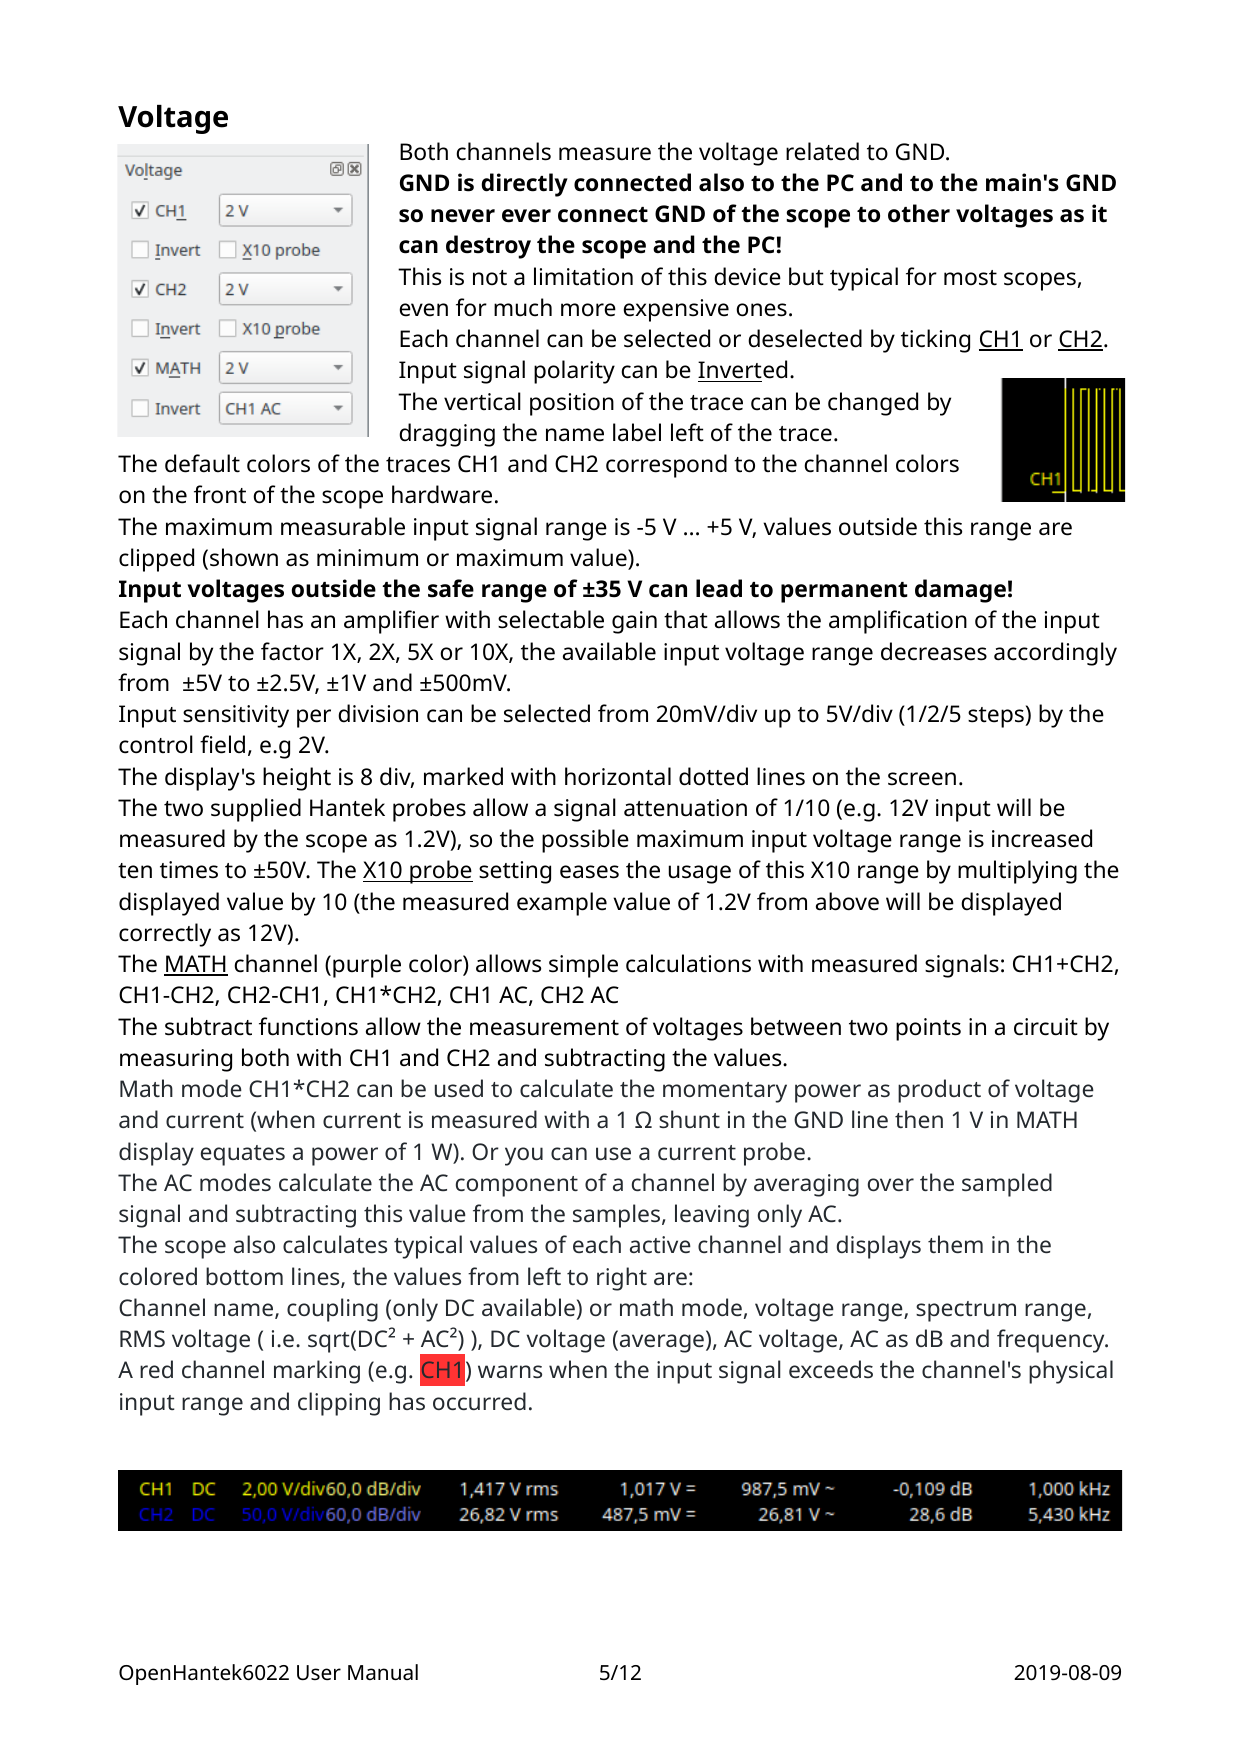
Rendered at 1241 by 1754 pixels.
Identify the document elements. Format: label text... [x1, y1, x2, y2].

picture [1000, 378, 1024, 484]
text The AC modes calculate the AC component of a channel by averaging over the sampled signal and subtracting this value from the samples, leaving only AC. [118, 1167, 1122, 1229]
text The default colors of the traces CH1 and CH2 correspond to the channel colors on the front of the scope hardware. [118, 448, 1122, 511]
text [118, 261, 368, 323]
text A red channel marking (e.g. CH1) warns when the input signal exceeds the channel's physical input range and clipping has occurred. [118, 1354, 1122, 1417]
text Each channel can be selected or deselected by ticking CH1 or CH2. Input signal polarity can be Inverted. [369, 323, 1122, 386]
text This is not a limitation of this device but typical for most scopes, even for much more expensive ones. [369, 261, 1122, 323]
text The scope also calculates typical values of each active channel and displays them in the colored bottom lines, the values from left to right are: [118, 1229, 1122, 1292]
text Channel name, coupling (only DC available) or math mode, voltage range, spectrum range, RMS voltage ( i.e. sqrt(DC² + AC²) ), DC voltage (average), AC voltage, AC as dB and frequency. [118, 1292, 1122, 1354]
text Both channels measure the voltage related to GND. [118, 136, 1122, 167]
subtitle Voltage [118, 96, 1122, 136]
text [118, 323, 368, 386]
text Math mode CH1*CH2 can be used to calculate the momentary power as product of voltage and current (when current is measured with a 1 Ω shunt in the GND line then 1 V in MATH display equates a power of 1 W). Or you can use a current probe. [118, 1073, 1122, 1167]
text The vertical position of the trace can be changed by dragging the name label left of the trace. [118, 386, 1000, 448]
text The MATH channel (purple color) allows simple calculations with measured signals: CH1+CH2, CH1-CH2, CH2-CH1, CH1*CH2, CH1 AC, CH2 AC [118, 948, 1122, 1011]
text Input sensitivity per division can be selected from 20mV/div up to 5V/div (1/2/5 steps) by the control field, e.g 2V. [118, 698, 1122, 761]
text Input voltages outside the safe range of ±35 V can lead to permanent damage! [118, 573, 1122, 604]
text The two supplied Hantek probes allow a signal attenuation of 1/10 (e.g. 12V input will be measured by the scope as 1.2V), so the possible maximum input voltage range is increased ten times to ±50V. The X10 probe setting eases the usage of this X10 range by multiplying the displayed value by 10 (the measured example value of 1.2V from above will be displayed correctly as 12V). [118, 792, 1122, 948]
text The subtract functions allow the measurement of voltages between two points in a circuit by measuring both with CH1 and CH2 and subtracting the values. [118, 1011, 1122, 1073]
text The display's height is 8 div, marked with horizontal dotted lines on the screen. [118, 761, 1122, 792]
picture [118, 1470, 1123, 1531]
text Each channel has an amplifier with selectable gain that allows the amplification of the input signal by the factor 1X, 2X, 5X or 10X, the available input voltage range decreases accordingly from ±5V to ±2.5V, ±1V and ±500mV. [118, 604, 1122, 698]
text The maximum measurable input signal range is -5 V … +5 V, values outside this range are clipped (shown as minimum or maximum value). [118, 511, 1122, 573]
text [118, 167, 368, 261]
text [1024, 386, 1122, 448]
text GND is directly connected also to the PC and to the main's GND so never ever connect GND of the scope to other voltages as it can destroy the scope and the PC! [369, 167, 1122, 261]
